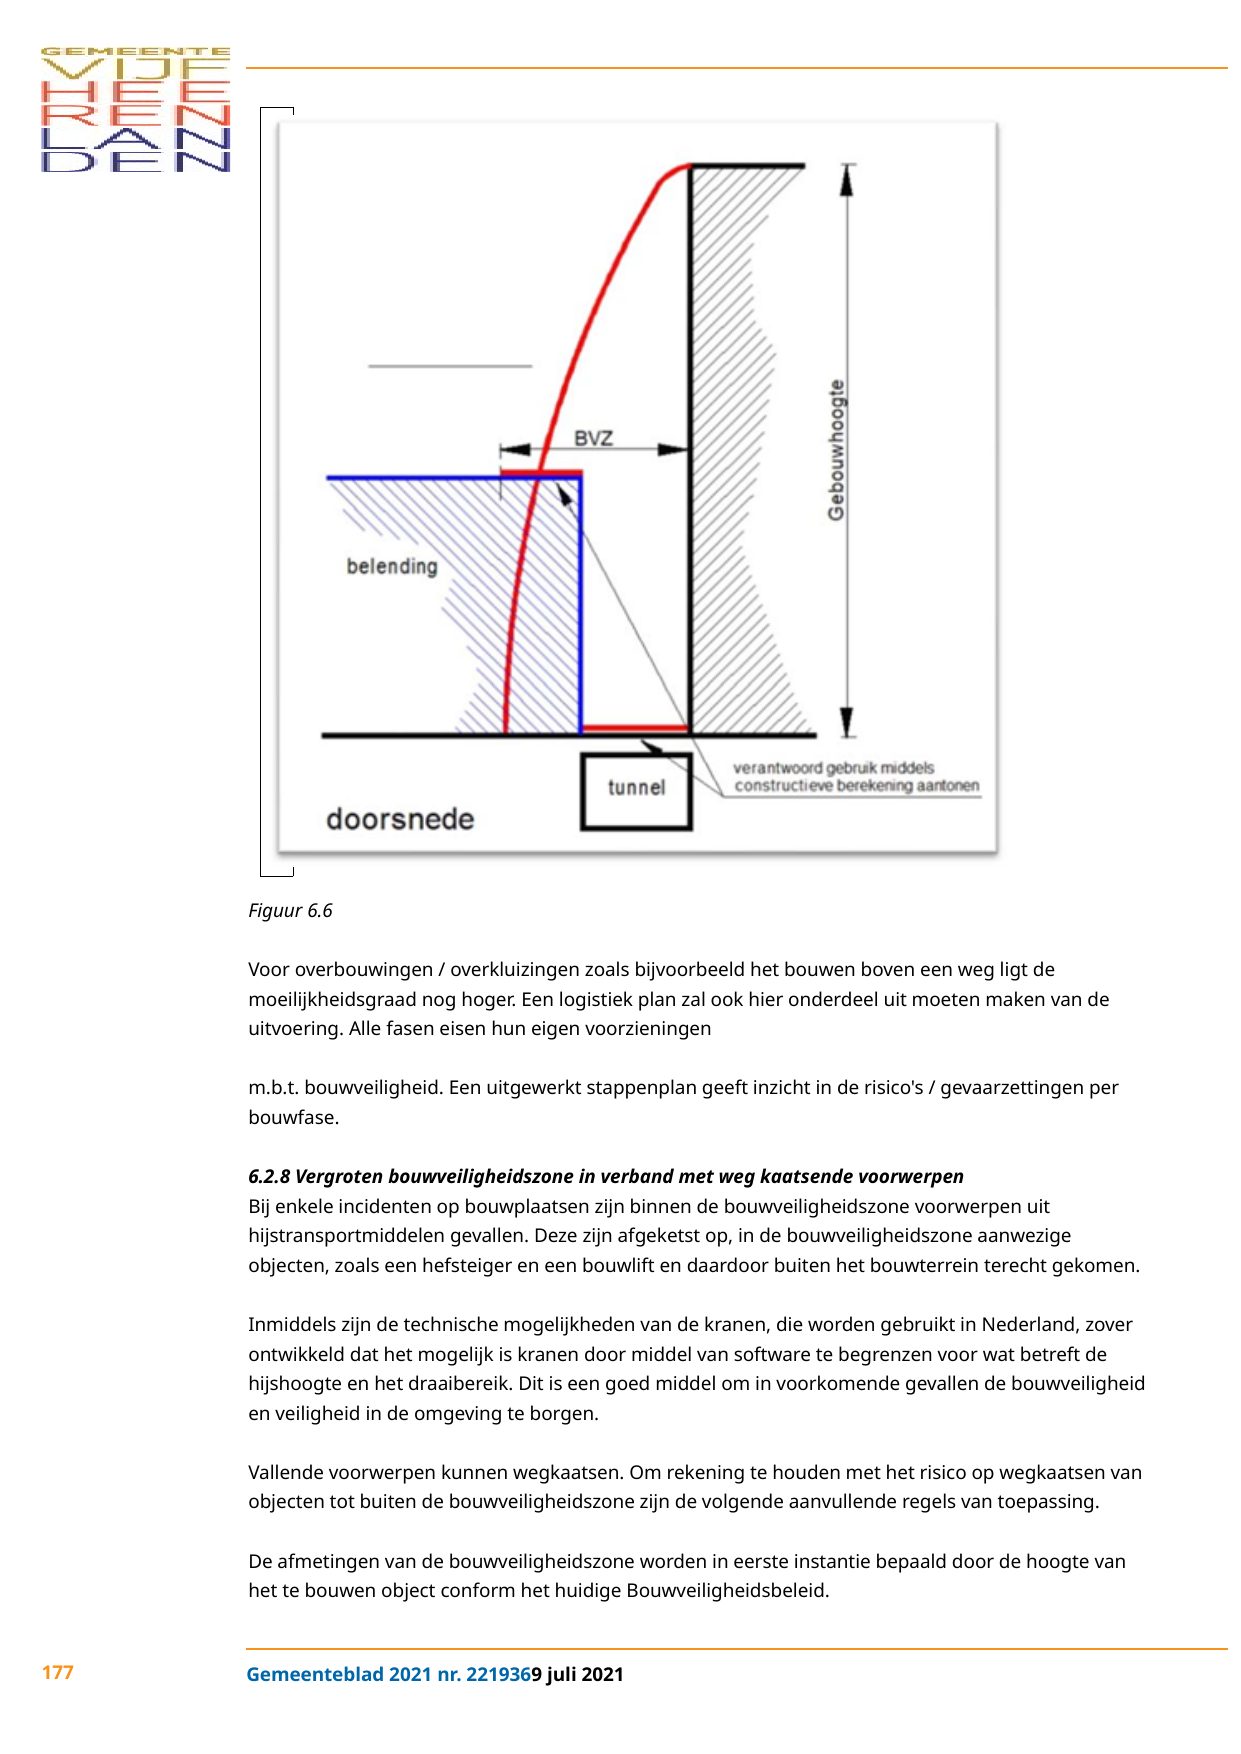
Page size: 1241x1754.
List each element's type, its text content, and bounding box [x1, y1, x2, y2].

text Bij enkele incidenten op bouwplaatsen zijn binnen de bouwveiligheidszone voorwerpen uit hijstransportmiddelen gevallen. Deze zijn afgeketst op, in de bouwveiligheidszone aanwezige objecten, zoals een hefsteiger en een bouwlift en daardoor buiten het bouwterrein terecht gekomen. [248, 1193, 1152, 1278]
picture [41, 47, 231, 172]
text Figuur 6.6 [248, 897, 1152, 923]
picture [268, 115, 1008, 867]
text Voor overbouwingen / overkluizingen zoals bijvoorbeeld het bouwen boven een weg ligt de moeilijkheidsgraad nog hoger. Een logistiek plan zal ook hier onderdeel uit moeten maken van de uitvoering. Alle fasen eisen hun eigen voorzieningen [248, 956, 1152, 1041]
text Inmiddels zijn de technische mogelijkheden van de kranen, die worden gebruikt in Nederland, zover ontwikkeld dat het mogelijk is kranen door middel van software te begrenzen voor wat betreft de hijshoogte en het draaibereik. Dit is een goed middel om in voorkomende gevallen de bouwveiligheid en veiligheid in de omgeving te borgen. [248, 1311, 1152, 1426]
text m.b.t. bouwveiligheid. Een uitgewerkt stappenplan geeft inzicht in de risico's / gevaarzettingen per bouwfase. [248, 1074, 1152, 1130]
text Vallende voorwerpen kunnen wegkaatsen. Om rekening te houden met het risico op wegkaatsen van objecten tot buiten de bouwveiligheidszone zijn de volgende aanvullende regels van toepassing. [248, 1459, 1152, 1514]
text 6.2.8 Vergroten bouwveiligheidszone in verband met weg kaatsende voorwerpen [248, 1163, 1152, 1189]
text De afmetingen van de bouwveiligheidszone worden in eerste instantie bepaald door de hoogte van het te bouwen object conform het huidige Bouwveiligheidsbeleid. [248, 1548, 1152, 1603]
